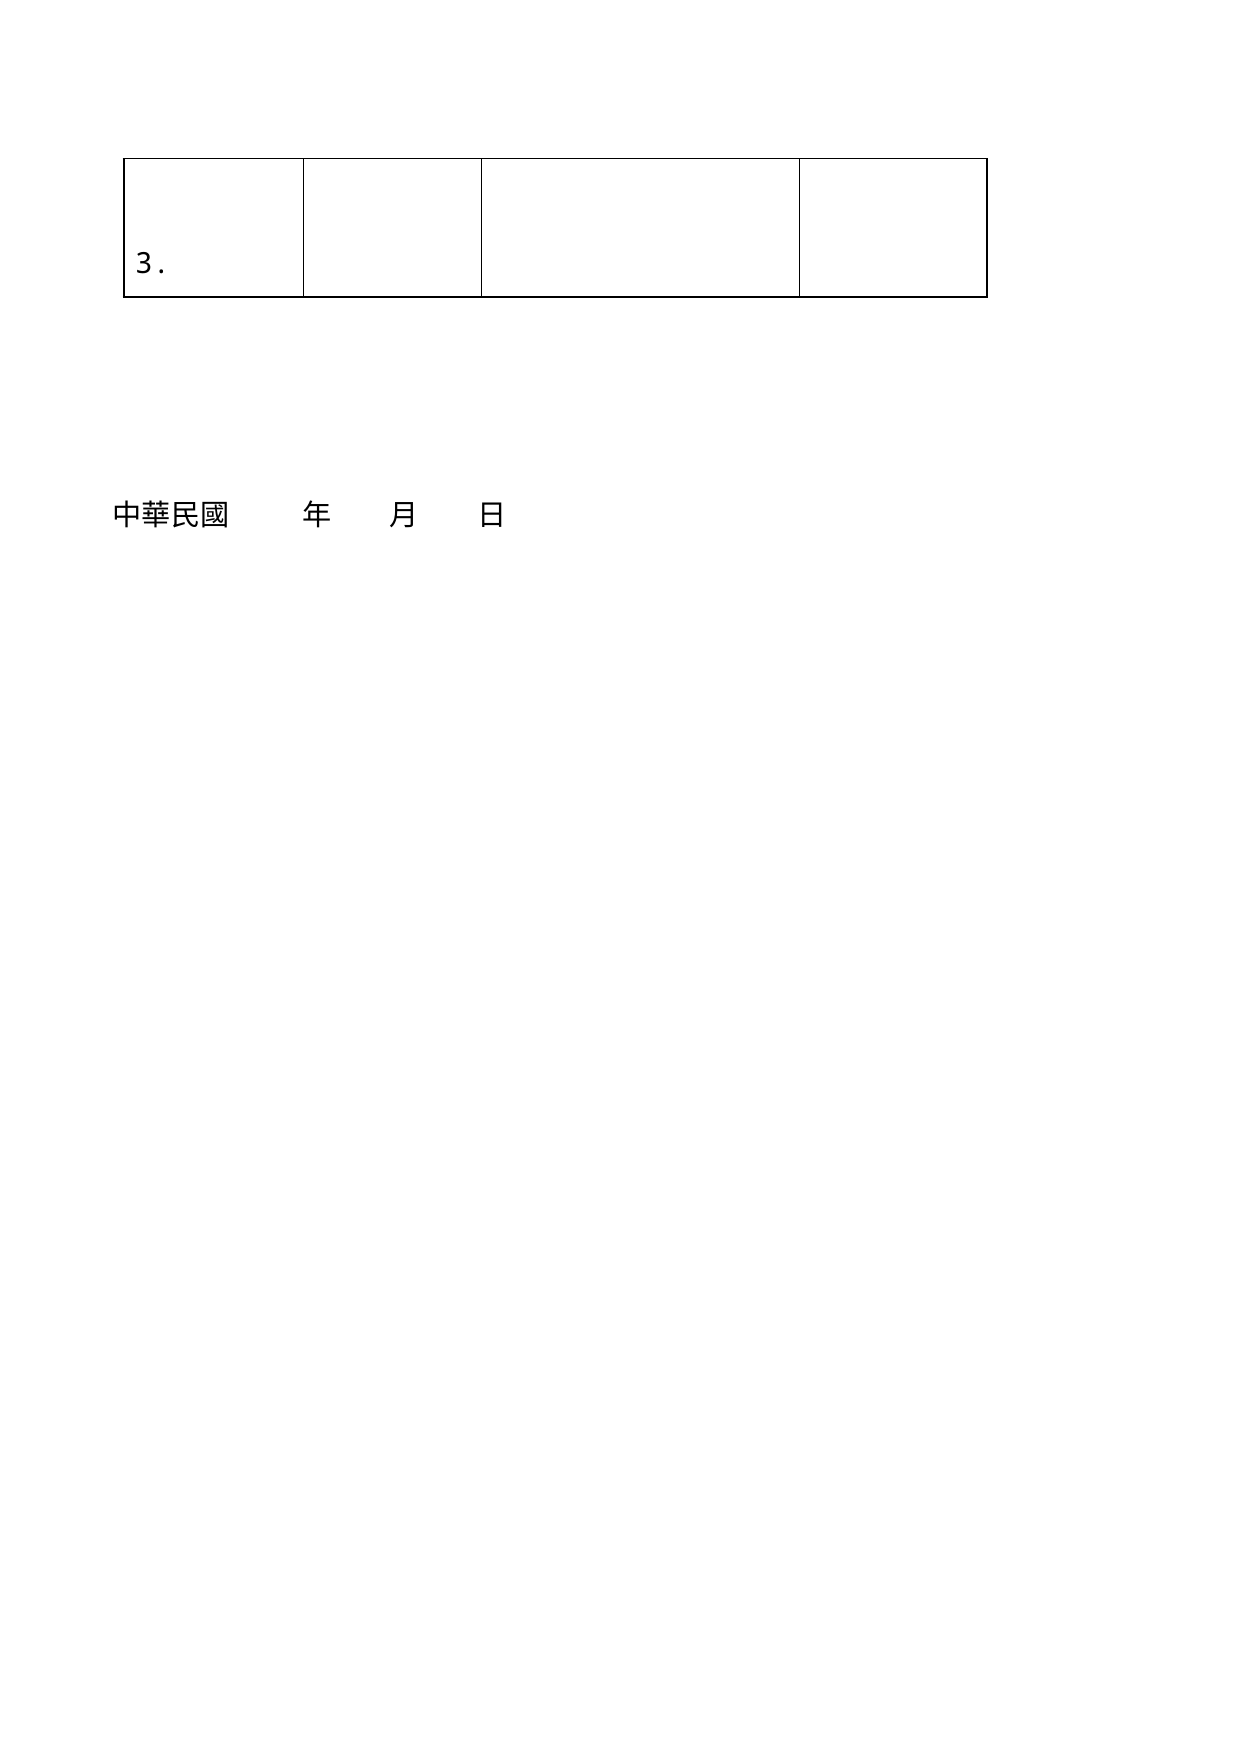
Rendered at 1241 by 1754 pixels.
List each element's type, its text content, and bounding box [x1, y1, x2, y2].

text 中華民國 年 月 日 [112, 471, 1128, 533]
table_cell [482, 159, 799, 296]
table_cell [800, 159, 986, 296]
table_cell [304, 159, 481, 296]
table_cell 3. [125, 159, 303, 296]
